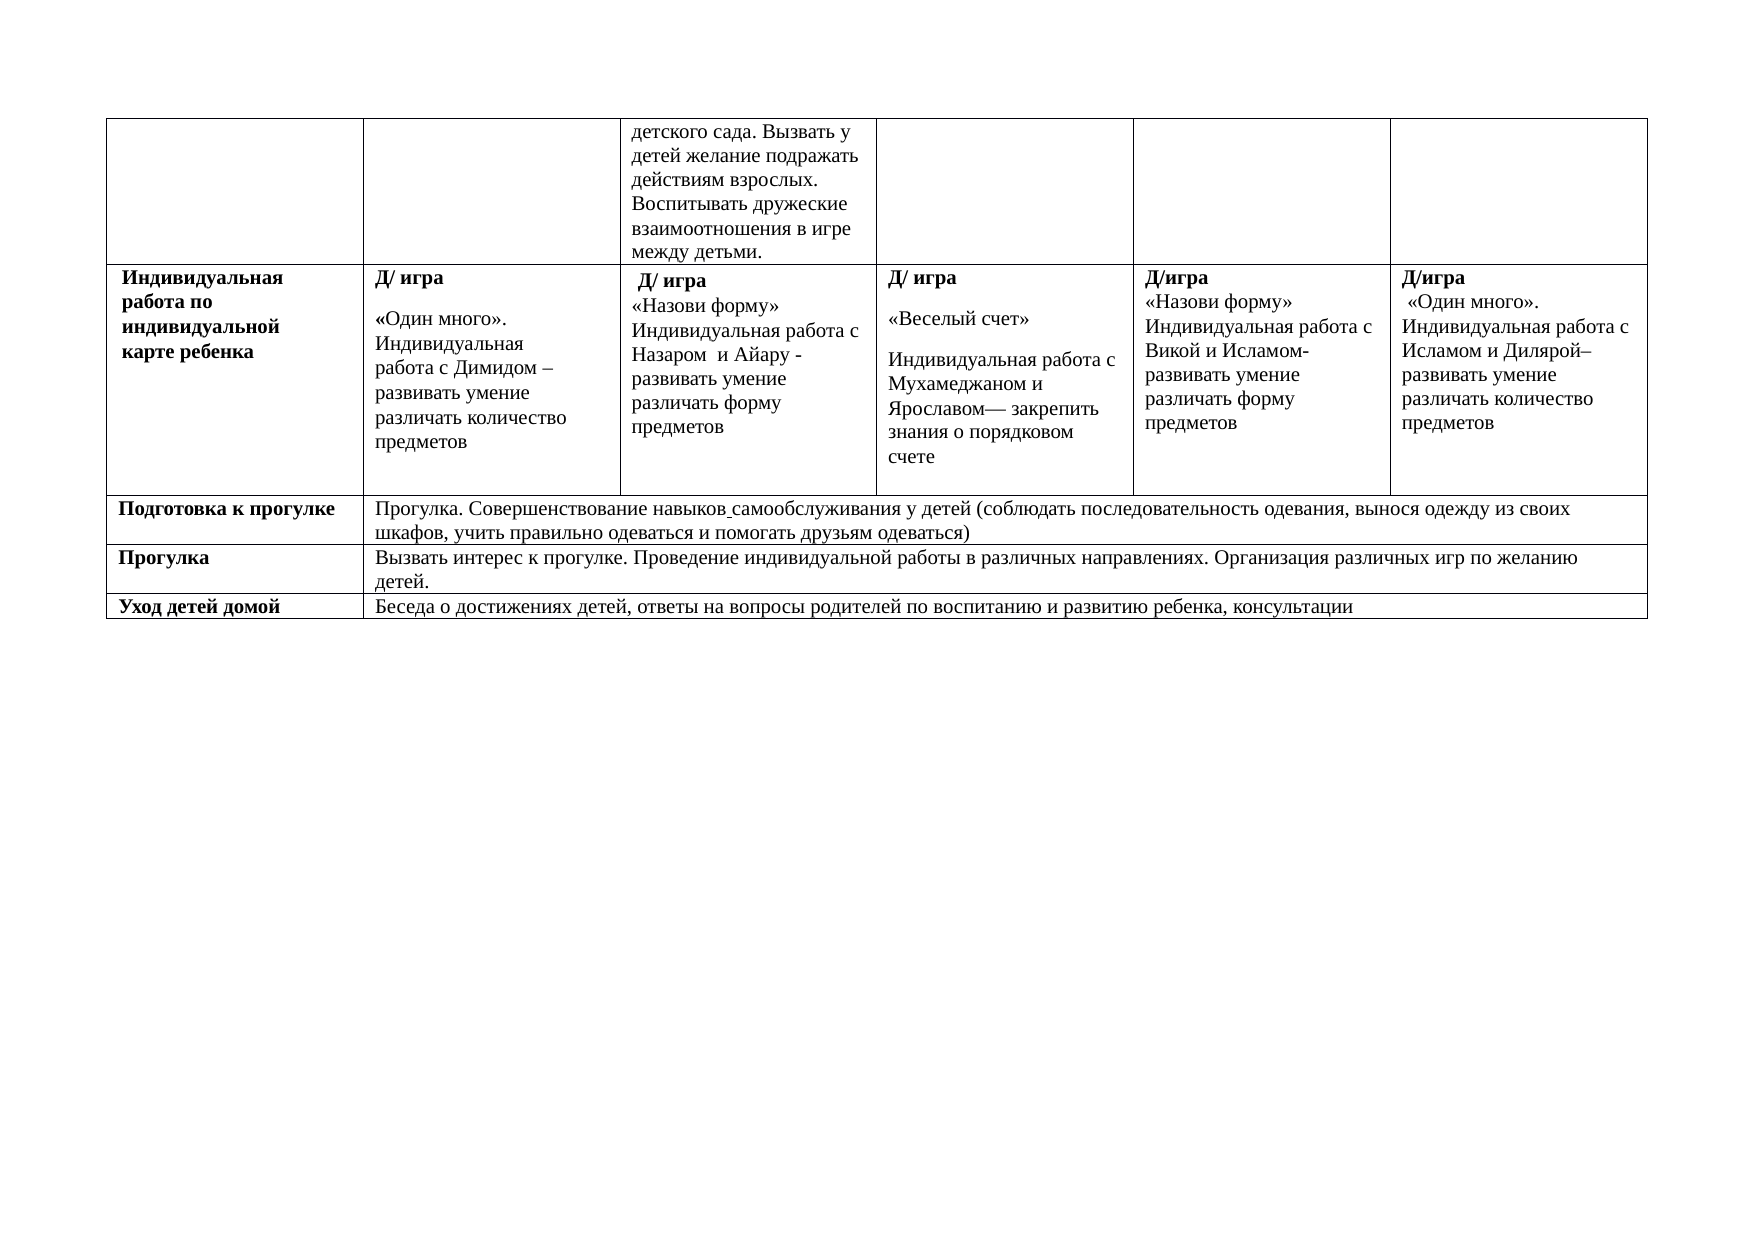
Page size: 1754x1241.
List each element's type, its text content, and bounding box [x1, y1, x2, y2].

table_cell Д/ игра «Назови форму» Индивидуальная работа с Назаром и Айару - развивать умение различать форму предметов [621, 265, 876, 495]
table_cell Д/ игра «Один много». Индивидуальная работа с Димидом – развивать умение различать количество предметов [364, 265, 620, 495]
table_cell [364, 119, 620, 263]
table_cell Прогулка. Совершенствование навыков самообслуживания у детей (соблюдать последовательность одевания, вынося одежду из своих шкафов, учить правильно одеваться и помогать друзьям одеваться) [364, 496, 1647, 544]
table_cell [877, 119, 1133, 263]
table_cell [107, 119, 363, 263]
table_cell [1391, 119, 1647, 263]
table_cell Подготовка к прогулке [107, 496, 363, 544]
table_cell детского сада. Вызвать у детей желание подражать действиям взрослых. Воспитывать дружеские взаимоотношения в игре между детьми. [621, 119, 876, 263]
table_cell Беседа о достижениях детей, ответы на вопросы родителей по воспитанию и развитию ребенка, консультации [364, 594, 1647, 618]
table_cell Д/ игра «Веселый счет» Индивидуальная работа с Мухамеджаном и Ярославом— закрепить знания о порядковом счете [877, 265, 1133, 495]
table_cell Индивидуальная работа по индивидуальной карте ребенка [107, 265, 363, 495]
table_cell Уход детей домой [107, 594, 363, 618]
table_cell Д/игра «Один много». Индивидуальная работа с Исламом и Дилярой– развивать умение различать количество предметов [1391, 265, 1647, 495]
table_cell Вызвать интерес к прогулке. Проведение индивидуальной работы в различных направлениях. Организация различных игр по желанию детей. [364, 545, 1647, 593]
table_cell Д/игра «Назови форму» Индивидуальная работа с Викой и Исламом- развивать умение различать форму предметов [1134, 265, 1390, 495]
table_cell [1134, 119, 1390, 263]
table_cell Прогулка [107, 545, 363, 593]
